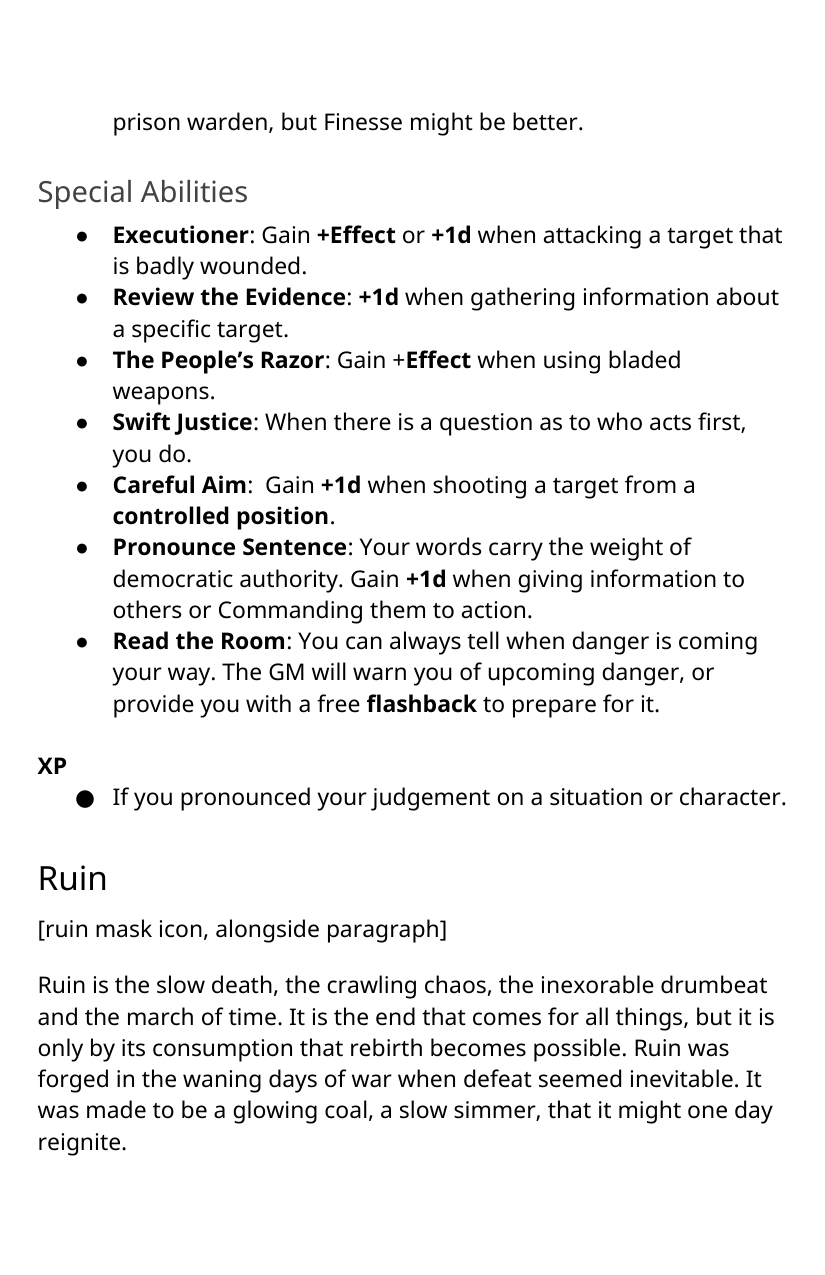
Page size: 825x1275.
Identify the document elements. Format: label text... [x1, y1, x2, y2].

list Executioner: Gain +Effect or +1d when attacking a target that is badly wounded. [75, 219, 787, 281]
text XP [37, 750, 787, 781]
list The People’s Razor: Gain +Effect when using bladed weapons. [75, 344, 787, 406]
list Careful Aim: Gain +1d when shooting a target from a controlled position. [75, 469, 787, 531]
list prison warden, but Finesse might be better. [75, 106, 787, 137]
list Read the Room: You can always tell when danger is coming your way. The GM will warn you of upcoming danger, or provide you with a free flashback to prepare for it. [75, 625, 787, 719]
list Swift Justice: When there is a question as to who acts first, you do. [75, 406, 787, 469]
list Review the Evidence: +1d when gathering information about a specific target. [75, 281, 787, 344]
list If you pronounced your judgement on a situation or character. [75, 781, 787, 813]
subtitle Special Abilities [37, 171, 787, 211]
subtitle Ruin [37, 855, 787, 900]
text [ruin mask icon, alongside paragraph] [37, 913, 787, 944]
text Ruin is the slow death, the crawling chaos, the inexorable drumbeat and the march of time. It is the end that comes for all things, but it is only by its consumption that rebirth becomes possible. Ruin was forged in the waning days of war when defeat seemed inevitable. It was made to be a glowing coal, a slow simmer, that it might one day reignite. [37, 969, 787, 1157]
list Pronounce Sentence: Your words carry the weight of democratic authority. Gain +1d when giving information to others or Commanding them to action. [75, 531, 787, 625]
